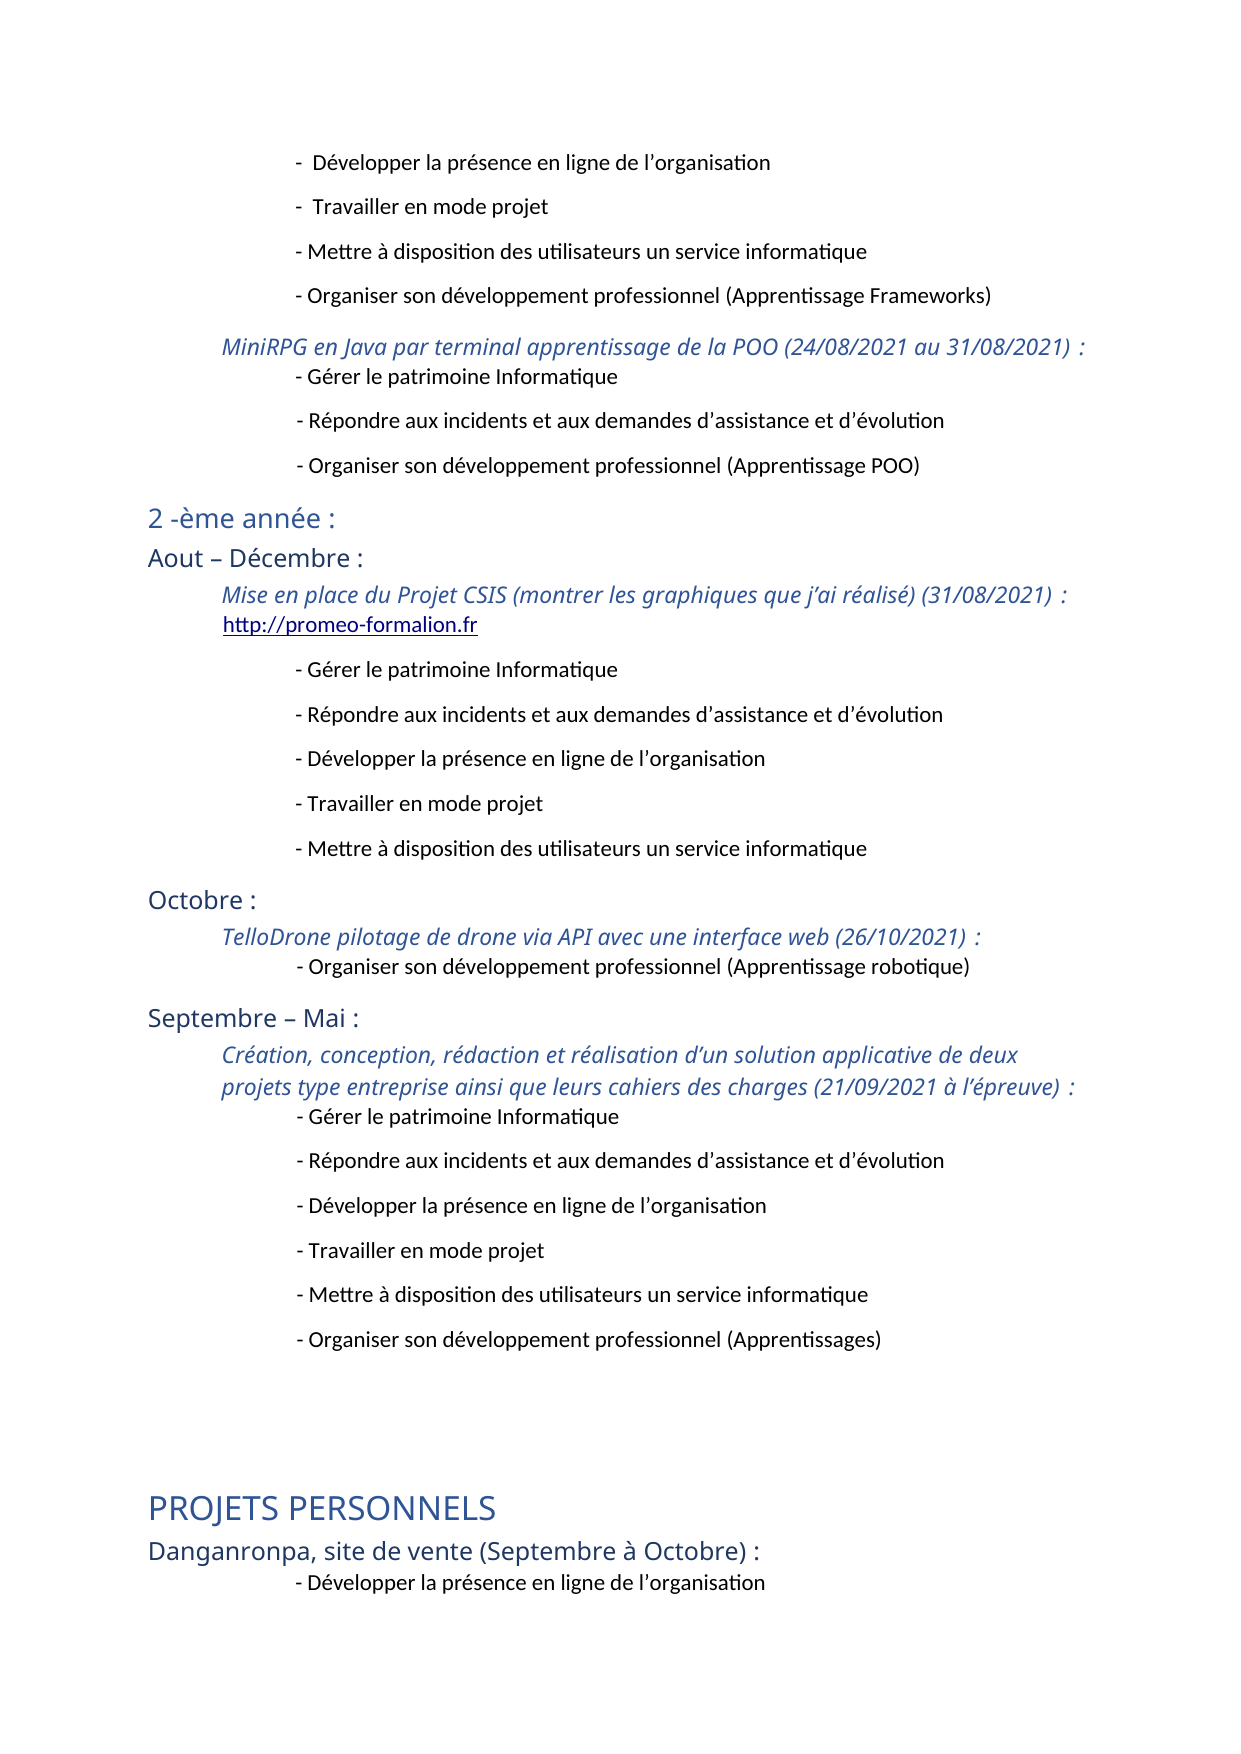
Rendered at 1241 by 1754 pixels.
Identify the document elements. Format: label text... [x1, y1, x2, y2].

list - Gérer le patrimoine Informatique [296, 1102, 1093, 1130]
list - Développer la présence en ligne de l’organisation [296, 1191, 1093, 1219]
list http://promeo-formalion.fr [223, 611, 1093, 638]
list - Organiser son développement professionnel (Apprentissage POO) [296, 451, 1093, 479]
text - Développer la présence en ligne de l’organisation [148, 1568, 1093, 1596]
subtitle Danganronpa, site de vente (Septembre à Octobre) : [148, 1534, 1093, 1568]
text - Répondre aux incidents et aux demandes d’assistance et d’évolution [148, 700, 1093, 728]
list - Mettre à disposition des utilisateurs un service informatique [295, 237, 1093, 265]
list - Répondre aux incidents et aux demandes d’assistance et d’évolution [296, 406, 1093, 434]
list - Organiser son développement professionnel (Apprentissage Frameworks) [295, 282, 1093, 310]
subtitle Octobre : [148, 883, 1093, 917]
subtitle 2 -ème année : [148, 500, 1093, 537]
list - Travailler en mode projet [296, 1236, 1093, 1264]
list - Mettre à disposition des utilisateurs un service informatique [296, 1281, 1093, 1309]
subtitle TelloDrone pilotage de drone via API avec une interface web (26/10/2021) : [221, 921, 1093, 952]
text - Gérer le patrimoine Informatique [295, 655, 1093, 683]
list - Travailler en mode projet [295, 192, 1093, 220]
text - Travailler en mode projet [148, 789, 1093, 817]
subtitle Septembre – Mai : [148, 1001, 1093, 1035]
list - Développer la présence en ligne de l’organisation [295, 148, 1093, 176]
text - Mettre à disposition des utilisateurs un service informatique [148, 834, 1093, 862]
list - Organiser son développement professionnel (Apprentissage robotique) [296, 952, 1093, 980]
subtitle Aout – Décembre : [148, 541, 1093, 575]
subtitle Mise en place du Projet CSIS (montrer les graphiques que j’ai réalisé) (31/08/2021) : [148, 579, 1093, 611]
list - Organiser son développement professionnel (Apprentissages) [296, 1325, 1093, 1353]
subtitle MiniRPG en Java par terminal apprentissage de la POO (24/08/2021 au 31/08/2021) : [148, 331, 1093, 362]
subtitle Création, conception, rédaction et réalisation d’un solution applicative de deux projets type entreprise ainsi que leurs cahiers des charges (21/09/2021 à l’épreuve) : [221, 1039, 1093, 1102]
text - Développer la présence en ligne de l’organisation [148, 744, 1093, 773]
subtitle PROJETS PERSONNELS [148, 1484, 1093, 1530]
list - Gérer le patrimoine Informatique [295, 362, 1093, 390]
list - Répondre aux incidents et aux demandes d’assistance et d’évolution [296, 1147, 1093, 1174]
